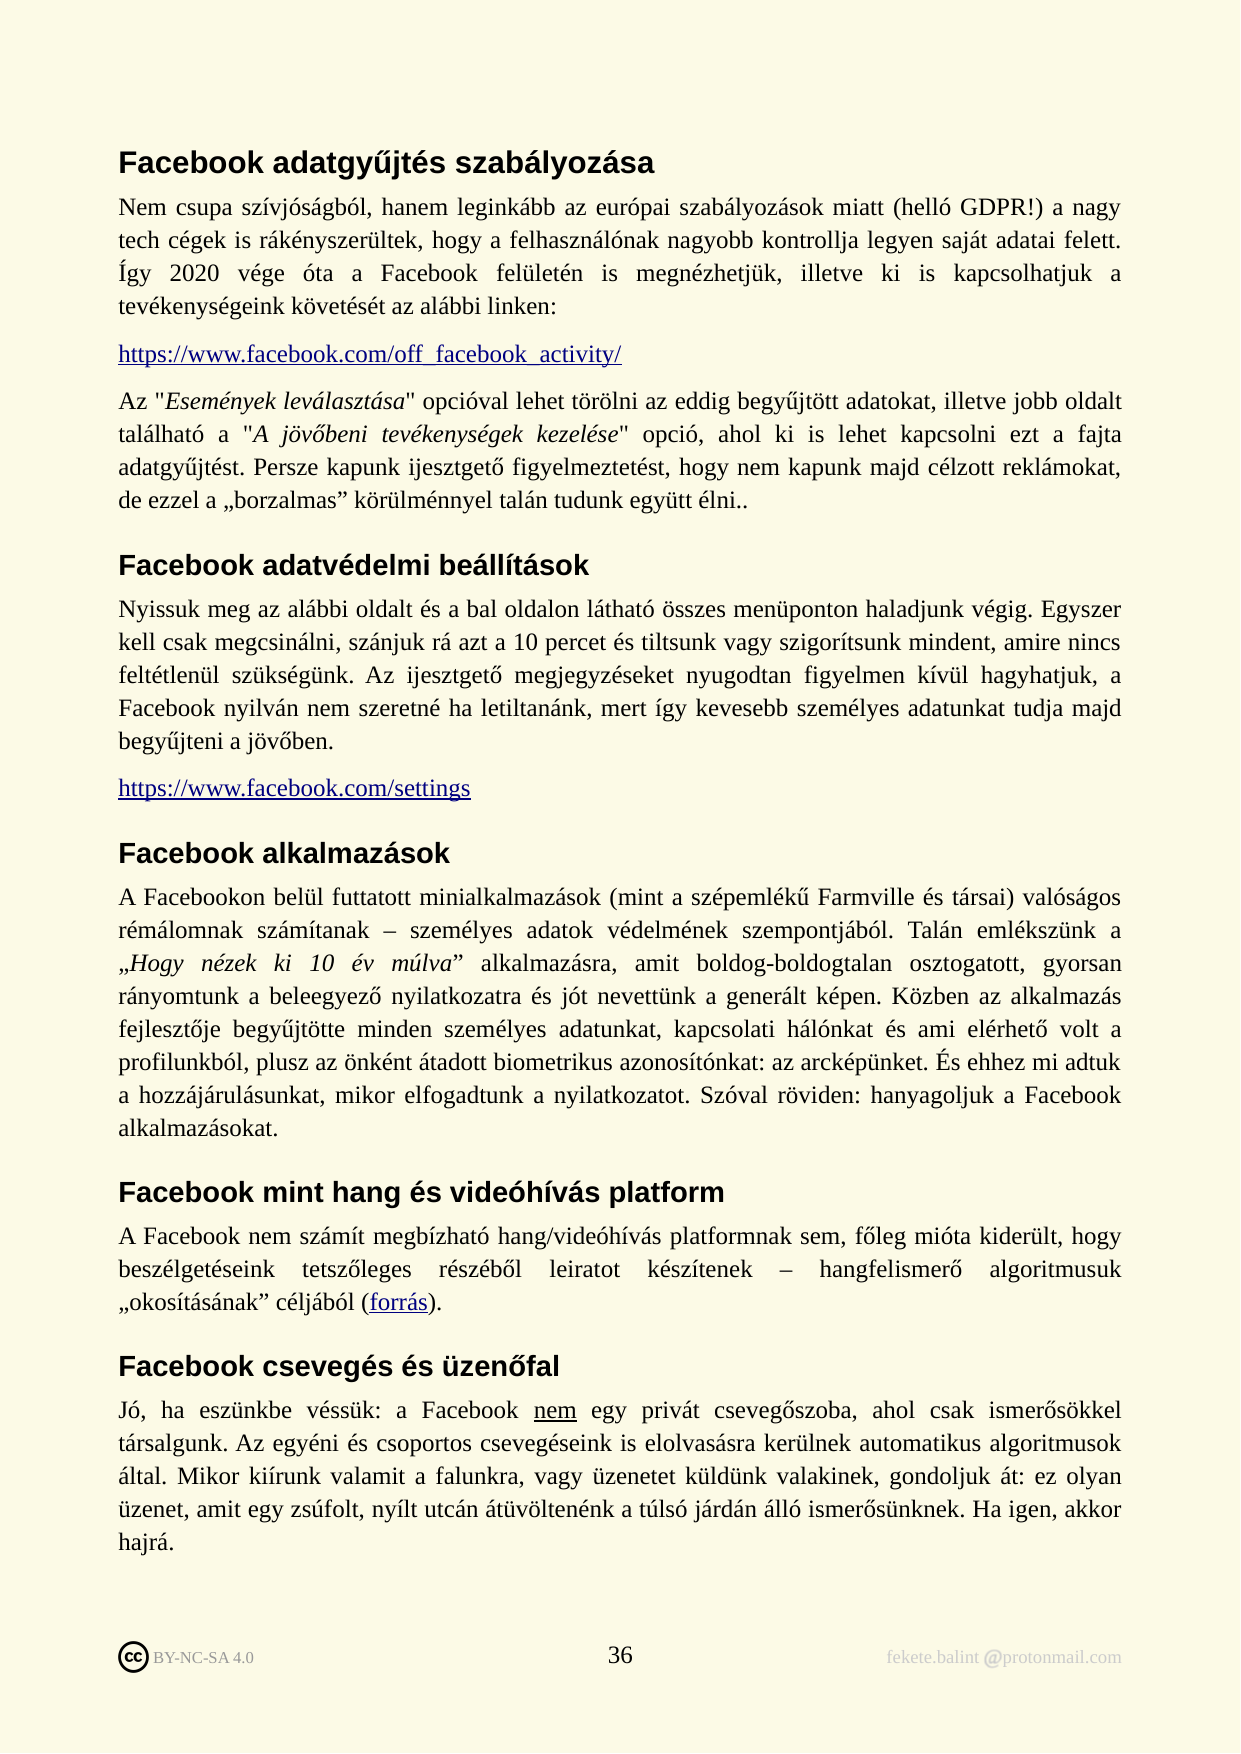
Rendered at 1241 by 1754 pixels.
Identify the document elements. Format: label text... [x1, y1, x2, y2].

subtitle Facebook adatvédelmi beállítások [118, 548, 1122, 581]
text A Facebookon belül futtatott minialkalmazások (mint a szépemlékű Farmville és társai) valóságos rémálomnak számítanak – személyes adatok védelmének szempontjából. Talán emlékszünk a „Hogy nézek ki 10 év múlva” alkalmazásra, amit boldog-boldogtalan osztogatott, gyorsan rányomtunk a beleegyező nyilatkozatra és jót nevettünk a generált képen. Közben az alkalmazás fejlesztője begyűjtötte minden személyes adatunkat, kapcsolati hálónkat és ami elérhető volt a profilunkból, plusz az önként átadott biometrikus azonosítónkat: az arcképünket. És ehhez mi adtuk a hozzájárulásunkat, mikor elfogadtunk a nyilatkozatot. Szóval röviden: hanyagoljuk a Facebook alkalmazásokat. [118, 882, 1122, 1142]
text https://www.facebook.com/off_facebook_activity/ [118, 339, 1122, 368]
subtitle Facebook alkalmazások [118, 836, 1122, 869]
subtitle Facebook adatgyűjtés szabályozása [118, 144, 1122, 180]
text Nem csupa szívjóságból, hanem leginkább az európai szabályozások miatt (helló GDPR!) a nagy tech cégek is rákényszerültek, hogy a felhasználónak nagyobb kontrollja legyen saját adatai felett. Így 2020 vége óta a Facebook felületén is megnézhetjük, illetve ki is kapcsolhatjuk a tevékenységeink követését az alábbi linken: [118, 192, 1122, 320]
text A Facebook nem számít megbízható hang/videóhívás platformnak sem, főleg mióta kiderült, hogy beszélgetéseink tetszőleges részéből leiratot készítenek – hangfelismerő algoritmusuk „okosításának” céljából (forrás). [118, 1221, 1122, 1316]
subtitle Facebook csevegés és üzenőfal [118, 1349, 1122, 1383]
text https://www.facebook.com/settings [118, 773, 1122, 802]
text Jó, ha eszünkbe véssük: a Facebook nem egy privát csevegőszoba, ahol csak ismerősökkel társalgunk. Az egyéni és csoportos csevegéseink is elolvasásra kerülnek automatikus algoritmusok által. Mikor kiírunk valamit a falunkra, vagy üzenetet küldünk valakinek, gondoljuk át: ez olyan üzenet, amit egy zsúfolt, nyílt utcán átüvöltenénk a túlsó járdán álló ismerősünknek. Ha igen, akkor hajrá. [118, 1395, 1122, 1556]
text Az "Események leválasztása" opcióval lehet törölni az eddig begyűjtött adatokat, illetve jobb oldalt található a "A jövőbeni tevékenységek kezelése" opció, ahol ki is lehet kapcsolni ezt a fajta adatgyűjtést. Persze kapunk ijesztgető figyelmeztetést, hogy nem kapunk majd célzott reklámokat, de ezzel a „borzalmas” körülménnyel talán tudunk együtt élni.. [118, 386, 1122, 514]
text Nyissuk meg az alábbi oldalt és a bal oldalon látható összes menüponton haladjunk végig. Egyszer kell csak megcsinálni, szánjuk rá azt a 10 percet és tiltsunk vagy szigorítsunk mindent, amire nincs feltétlenül szükségünk. Az ijesztgető megjegyzéseket nyugodtan figyelmen kívül hagyhatjuk, a Facebook nyilván nem szeretné ha letiltanánk, mert így kevesebb személyes adatunkat tudja majd begyűjteni a jövőben. [118, 594, 1122, 754]
picture [982, 1648, 1003, 1669]
picture [118, 1641, 149, 1673]
subtitle Facebook mint hang és videóhívás platform [118, 1175, 1122, 1208]
